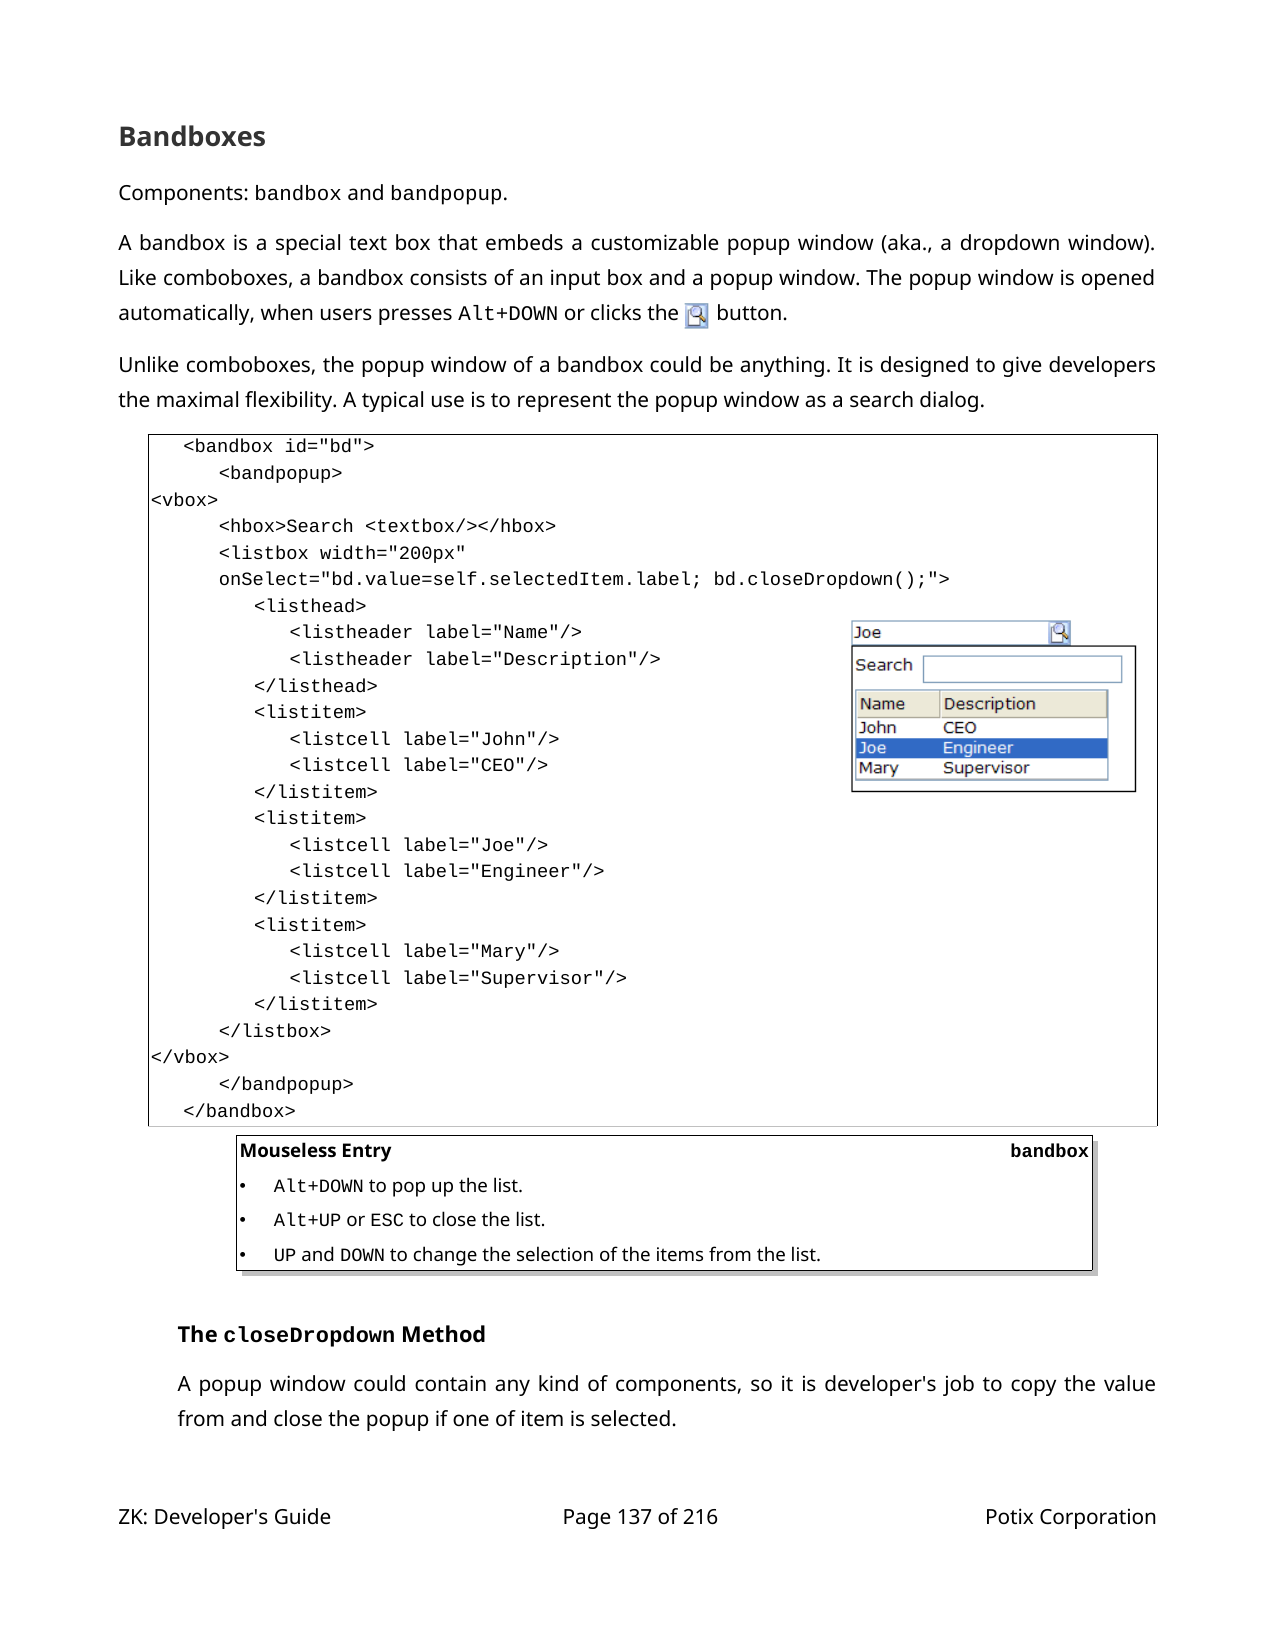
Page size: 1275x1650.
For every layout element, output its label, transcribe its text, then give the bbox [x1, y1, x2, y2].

list UP and DOWN to change the selection of the items from the list. [237, 1238, 1092, 1270]
text <bandbox id="bd"> <bandpopup> <vbox> <hbox>Search <textbox/></hbox> <listbox width="200px" onSelect="bd.value=self.selectedItem.label; bd.closeDropdown();"> <listhead> <listheader label="Name"/> <listheader label="Description"/> </listhead> <listitem> <listcell label="John"/> <listcell label="CEO"/> </listitem> <listitem> <listcell label="Joe"/> <listcell label="Engineer"/> </listitem> <listitem> <listcell label="Mary"/> <listcell label="Supervisor"/> </listitem> </listbox> </vbox> </bandpopup> </bandbox> [149, 435, 1157, 1126]
text Mouseless Entry bandbox [237, 1136, 1092, 1163]
subtitle Bandboxes [118, 118, 1157, 155]
text Components: bandbox and bandpopup. [118, 178, 1157, 207]
text Unlike comboboxes, the popup window of a bandbox could be anything. It is designed to give developers the maximal flexibility. A typical use is to represent the popup window as a search dialog. [118, 350, 1157, 414]
list Alt+DOWN to pop up the list. [237, 1169, 1092, 1198]
picture [684, 302, 711, 330]
text A bandbox is a special text box that embeds a customizable popup window (aka., a dropdown window). Like comboboxes, a bandbox consists of an input box and a popup window. The popup window is opened automatically, when users presses Alt+DOWN or clicks the button. [118, 228, 1157, 330]
text A popup window could contain any kind of components, so it is developer's job to copy the value from and close the popup if one of item is selected. [177, 1369, 1157, 1433]
picture [849, 618, 1140, 796]
list Alt+UP or ESC to close the list. [237, 1204, 1092, 1232]
subtitle The closeDropdown Method [177, 1318, 1157, 1349]
